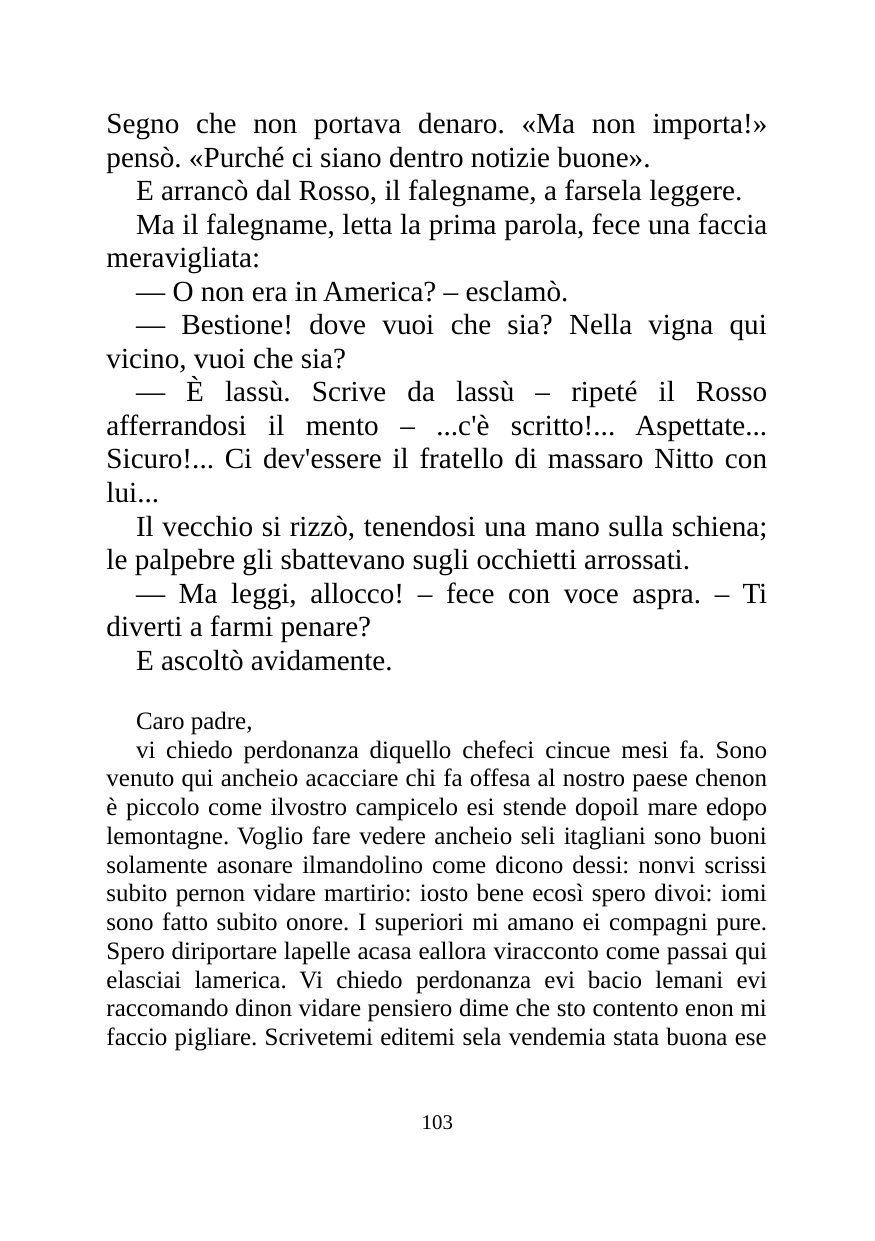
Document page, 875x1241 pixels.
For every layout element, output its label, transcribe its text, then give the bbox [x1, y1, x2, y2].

text — Bestione! dove vuoi che sia? Nella vigna qui vicino, vuoi che sia? [106, 307, 768, 374]
text — Ma leggi, allocco! – fece con voce aspra. – Ti diverti a farmi penare? [106, 576, 768, 643]
text Segno che non portava denaro. «Ma non importa!» pensò. «Purché ci siano dentro notizie buone». [106, 106, 768, 173]
text Caro padre, [106, 706, 768, 735]
text — O non era in America? – esclamò. [106, 274, 768, 307]
text vi chiedo perdonanza diquello chefeci cincue mesi fa. Sono venuto qui ancheio acacciare chi fa offesa al nostro paese chenon è piccolo come ilvostro campicelo esi stende dopoil mare edopo lemontagne. Voglio fare vedere ancheio seli itagliani sono buoni solamente asonare ilmandolino come dicono dessi: nonvi scrissi subito pernon vidare martirio: iosto bene ecosì spero divoi: iomi sono fatto subito onore. I superiori mi amano ei compagni pure. Spero diriportare lapelle acasa eallora viracconto come passai qui elasciai lamerica. Vi chiedo perdonanza evi bacio lemani evi raccomando dinon vidare pensiero dime che sto contento enon mi faccio pigliare. Scrivetemi editemi sela vendemia stata buona ese [106, 735, 768, 1051]
text Il vecchio si rizzò, tenendosi una mano sulla schiena; le palpebre gli sbattevano sugli occhietti arrossati. [106, 509, 768, 576]
text — È lassù. Scrive da lassù – ripeté il Rosso afferrandosi il mento – ...c'è scritto!... Aspettate... Sicuro!... Ci dev'essere il fratello di massaro Nitto con lui... [106, 374, 768, 509]
text E ascoltò avidamente. [106, 643, 768, 676]
text E arrancò dal Rosso, il falegname, a farsela leggere. [106, 173, 768, 207]
text Ma il falegname, letta la prima parola, fece una faccia meravigliata: [106, 207, 768, 274]
